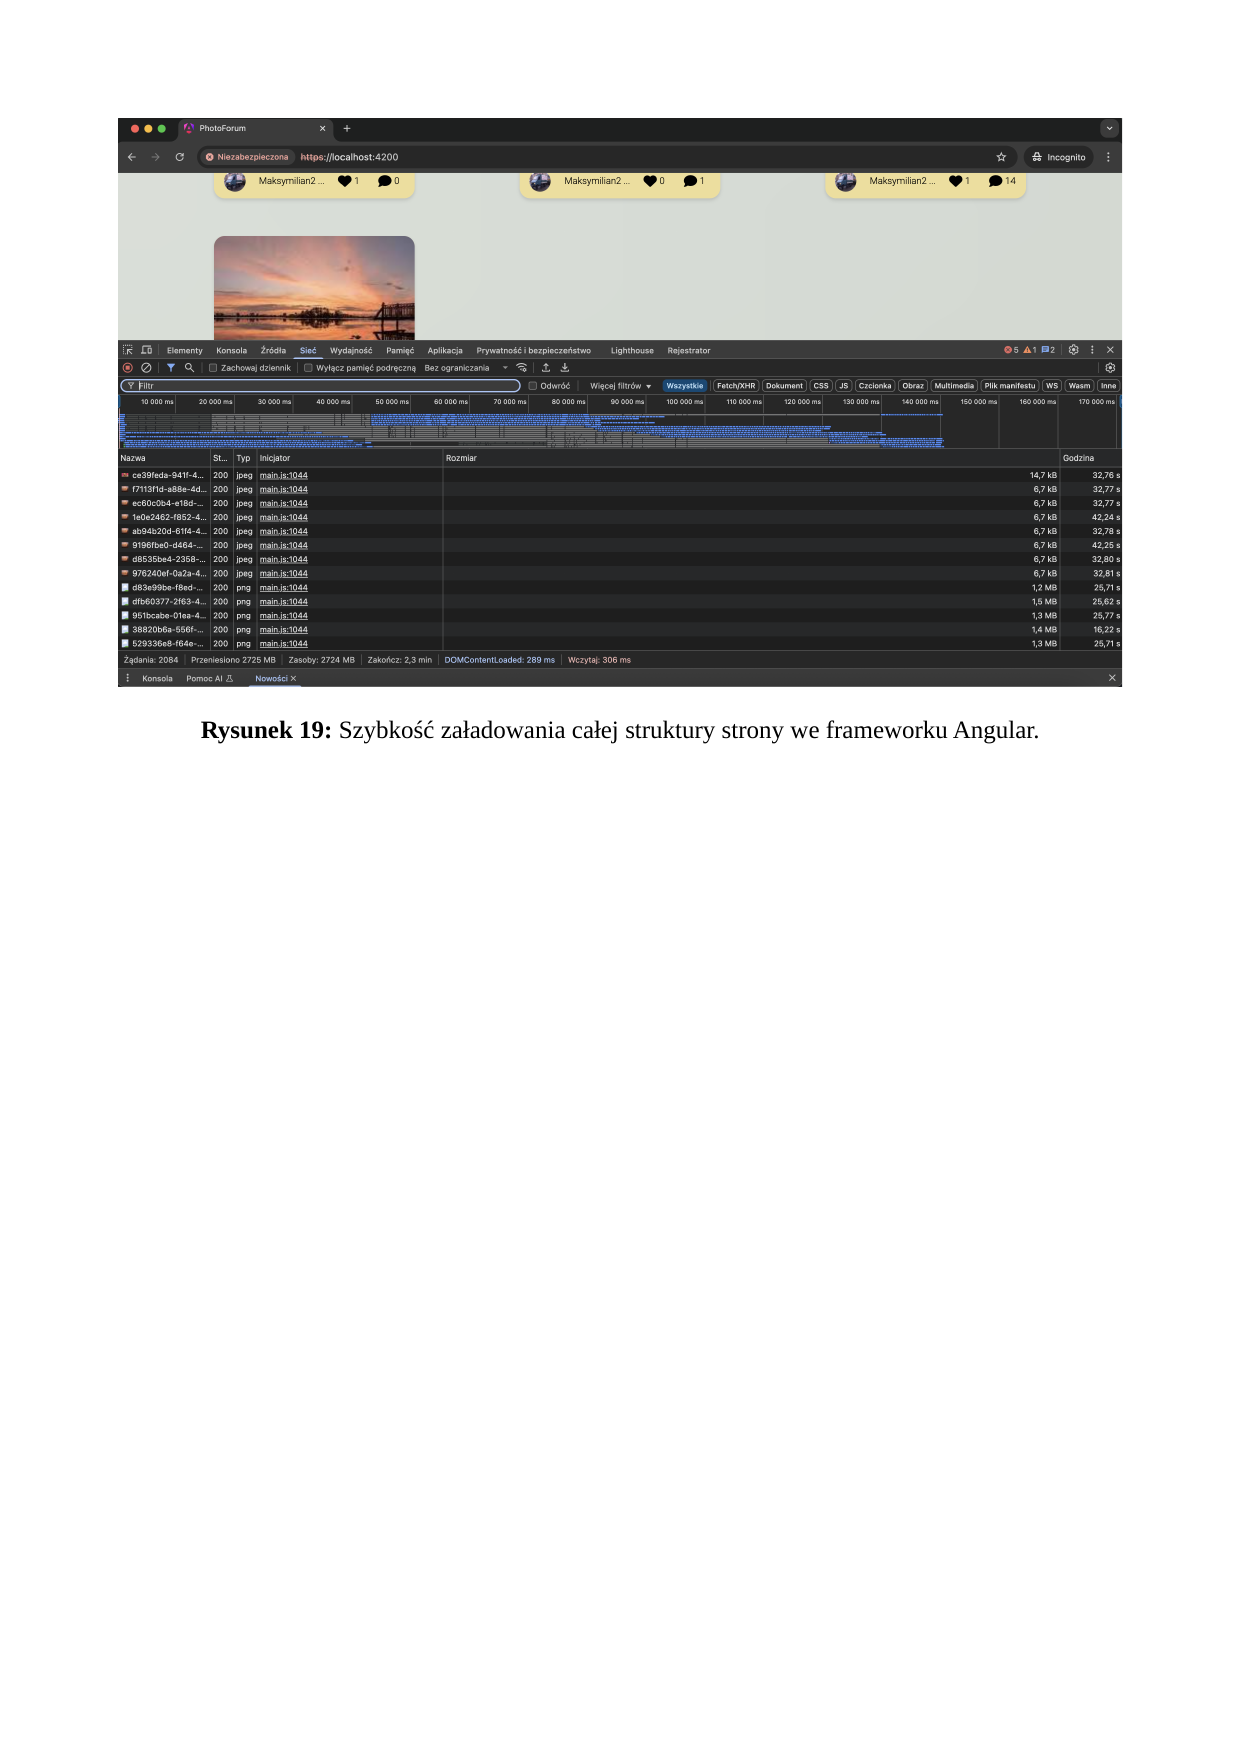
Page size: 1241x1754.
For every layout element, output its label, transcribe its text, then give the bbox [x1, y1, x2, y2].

picture [118, 118, 1123, 687]
text Rysunek 19: Szybkość załadowania całej struktury strony we frameworku Angular. [118, 715, 1122, 744]
